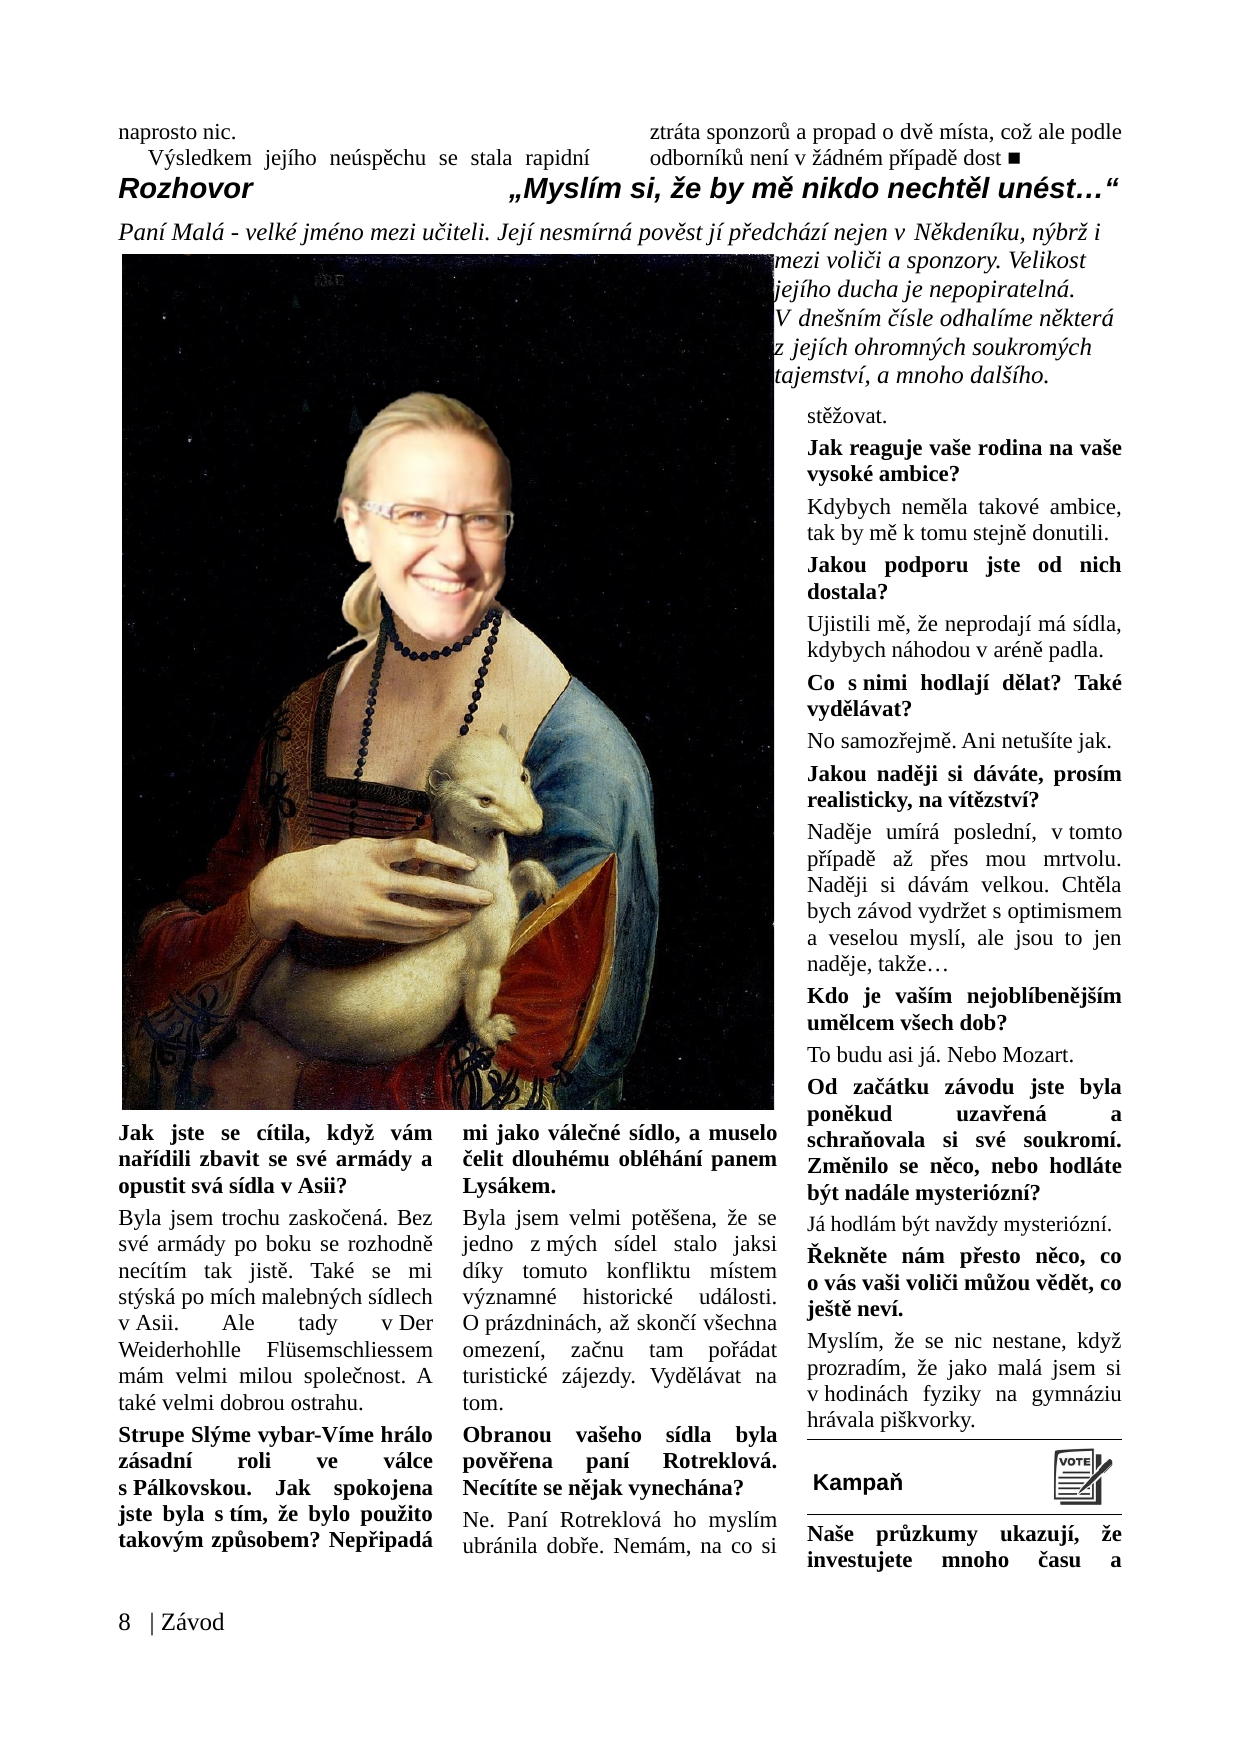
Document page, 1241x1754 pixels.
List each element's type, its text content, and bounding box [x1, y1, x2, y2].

text Strupe Slýme vybar-Víme hrálo zásadní roli ve válce s Pálkovskou. Jak spokojena jste byla s tím, že bylo použito takovým způsobem? Nepřipadá [118, 1421, 433, 1553]
text Kdo je vaším nejoblíbenějším umělcem všech dob? [807, 982, 1122, 1035]
text Jakou naději si dáváte, prosím realisticky, na vítězství? [807, 760, 1122, 812]
text No samozřejmě. Ani netušíte jak. [807, 727, 1122, 754]
text Od začátku závodu jste byla poněkud uzavřená a schraňovala si své soukromí. Změnilo se něco, nebo hodláte být nadále mysteriózní? [807, 1073, 1122, 1205]
text naprosto nic. [118, 118, 591, 144]
text Jak jste se cítila, když vám nařídili zbavit se své armády a opustit svá sídla v Asii? [118, 402, 433, 1198]
subtitle Rozhovor „Myslím si, že by mě nikdo nechtěl unést…“ [118, 171, 1122, 204]
text Paní Malá - velké jméno mezi učiteli. Její nesmírná pověst jí předchází nejen v Někdeníku, nýbrž i mezi voliči a sponzory. Velikost jejího ducha je nepopiratelná. V dnešním čísle odhalíme některá z jejích ohromných soukromých tajemství, a mnoho dalšího. [118, 217, 1122, 389]
text Myslím, že se nic nestane, když prozradím, že jako malá jsem si v hodinách fyziky na gymnáziu hrávala piškvorky. [807, 1327, 1122, 1433]
picture [122, 254, 775, 1101]
text Co s nimi hodlají dělat? Také vydělávat? [807, 669, 1122, 721]
text Ujistili mě, že neprodají má sídla, kdybych náhodou v aréně padla. [807, 610, 1122, 663]
text Byla jsem velmi potěšena, že se jedno z mých sídel stalo jaksi díky tomuto konfliktu místem významné historické události. O prázdninách, až skončí všechna omezení, začnu tam pořádat turistické zájezdy. Vydělávat na tom. [462, 1204, 777, 1415]
text Naše průzkumy ukazují, že investujete mnoho času a [807, 1520, 1122, 1572]
text Jakou podporu jste od nich dostala? [807, 551, 1122, 604]
text Naděje umírá poslední, v tomto případě až přes mou mrtvolu. Naději si dávám velkou. Chtěla bych závod vydržet s optimismem a veselou myslí, ale jsou to jen naděje, takže… [807, 818, 1122, 976]
text Ne. Paní Rotreklová ho myslím ubránila dobře. Nemám, na co si [462, 1506, 777, 1558]
text Obranou vašeho sídla byla pověřena paní Rotreklová. Necítíte se nějak vynechána? [462, 1421, 777, 1500]
text Byla jsem trochu zaskočená. Bez své armády po boku se rozhodně necítím tak jistě. Také se mi stýská po mích malebných sídlech v Asii. Ale tady v Der Weiderhohlle Flüsemschliessem mám velmi milou společnost. A také velmi dobrou ostrahu. [118, 1204, 433, 1415]
text Řekněte nám přesto něco, co o vás vaši voliči můžou vědět, co ještě neví. [807, 1242, 1122, 1321]
text Výsledkem jejího neúspěchu se stala rapidní [118, 144, 591, 171]
text To budu asi já. Nebo Mozart. [807, 1041, 1122, 1067]
table_header Kampaň [807, 1440, 1122, 1514]
text Já hodlám být navždy mysteriózní. [807, 1211, 1122, 1236]
text Jak reaguje vaše rodina na vaše vysoké ambice? [807, 434, 1122, 487]
text Kdybych neměla takové ambice, tak by mě k tomu stejně donutili. [807, 493, 1122, 546]
text mi jako válečné sídlo, a muselo čelit dlouhému obléhání panem Lysákem. [462, 402, 777, 1198]
picture [1053, 1446, 1113, 1506]
text stěžovat. [807, 402, 1122, 428]
text ztráta sponzorů a propad o dvě místa, což ale podle odborníků není v žádném případě dost ■ [649, 118, 1122, 171]
